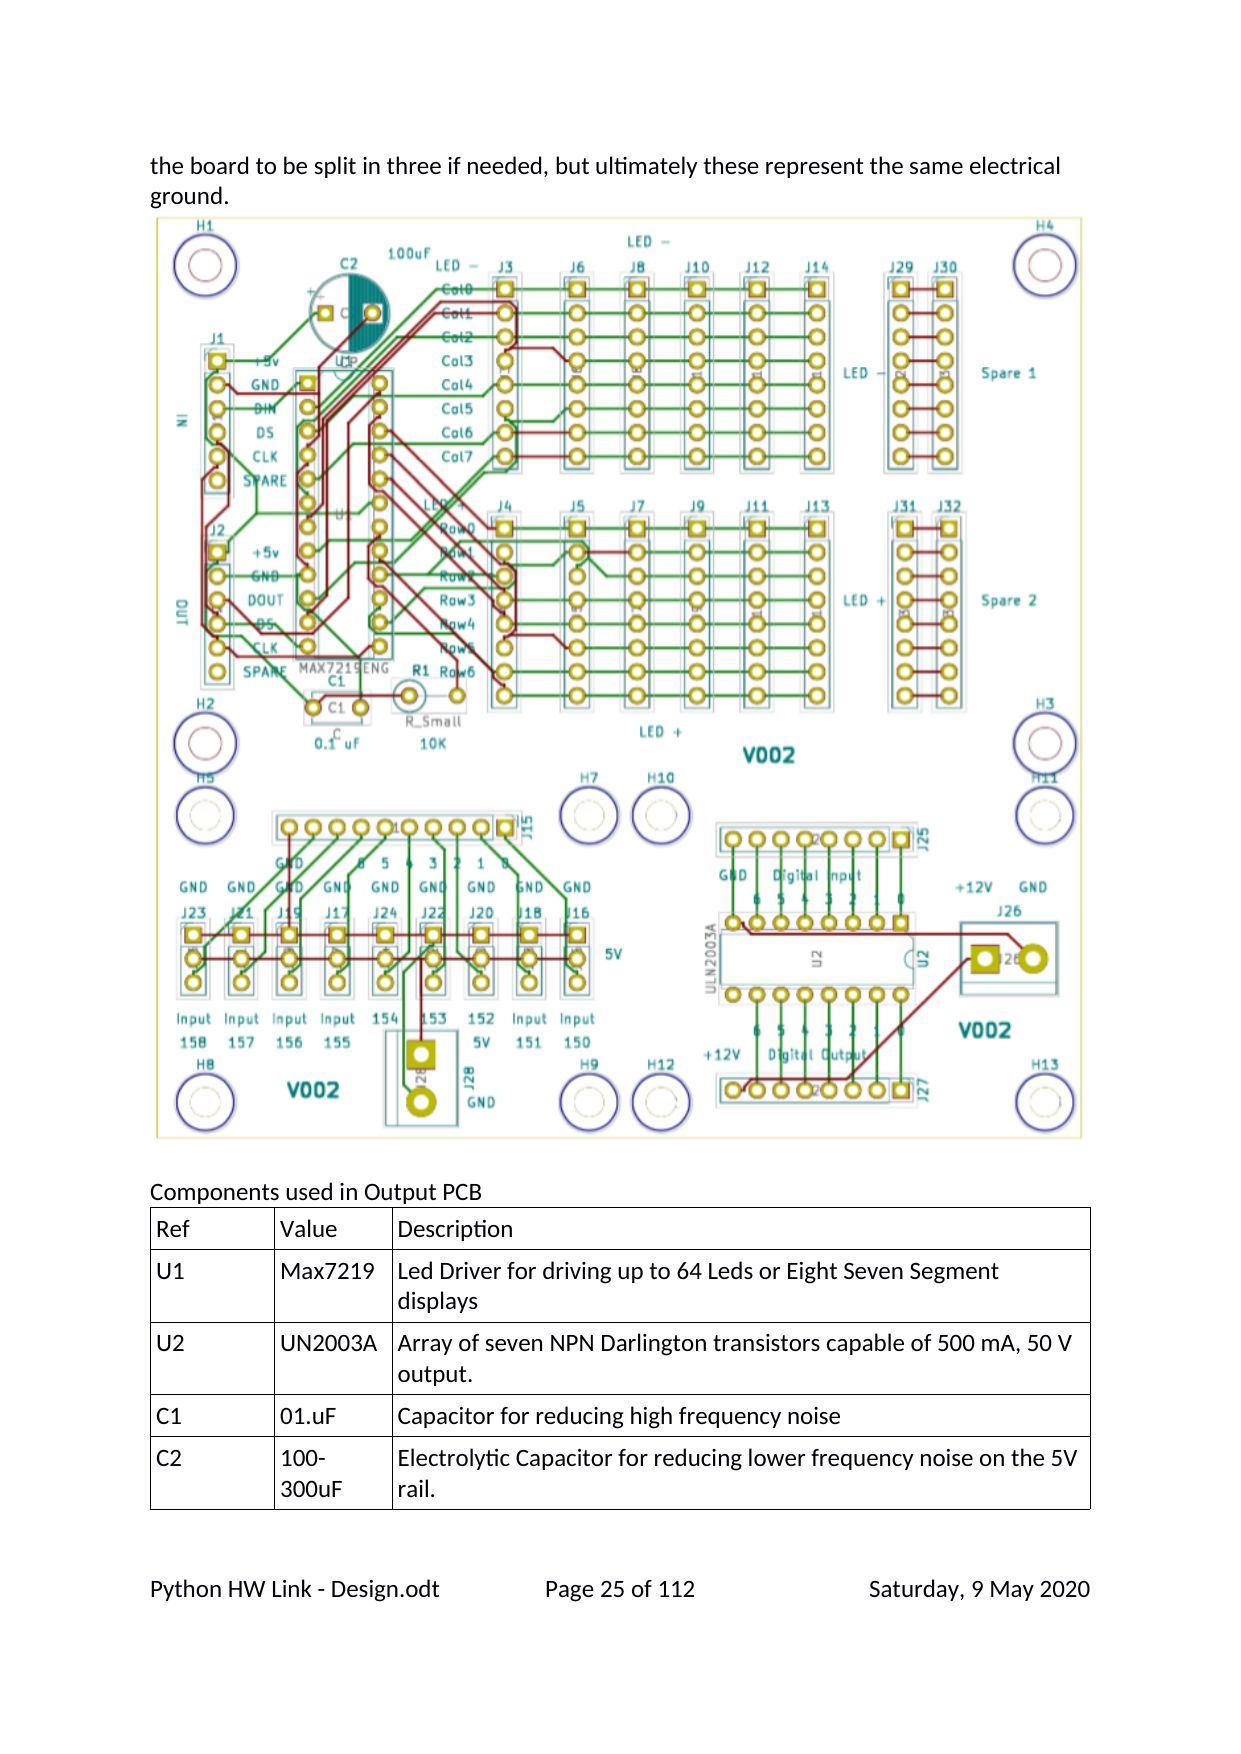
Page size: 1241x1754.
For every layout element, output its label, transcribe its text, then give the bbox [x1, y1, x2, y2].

table_header Description [393, 1208, 1090, 1249]
table_cell 01.uF [275, 1395, 392, 1436]
table_cell C2 [151, 1437, 274, 1509]
picture [150, 211, 1091, 1146]
table_header Value [275, 1208, 392, 1249]
table_cell Array of seven NPN Darlington transistors capable of 500 mA, 50 V output. [393, 1323, 1090, 1394]
text the board to be split in three if needed, but ultimately these represent the same electrical ground. [150, 150, 1090, 211]
table_cell Max7219 [275, 1250, 392, 1322]
table_cell C1 [151, 1395, 274, 1436]
table_cell U1 [151, 1250, 274, 1322]
table_cell U2 [151, 1323, 274, 1394]
table_cell 100-300uF [275, 1437, 392, 1509]
table_cell UN2003A [275, 1323, 392, 1394]
text Components used in Output PCB [150, 1176, 1090, 1207]
table_cell Capacitor for reducing high frequency noise [393, 1395, 1090, 1436]
table_header Ref [151, 1208, 274, 1249]
table_cell Electrolytic Capacitor for reducing lower frequency noise on the 5V rail. [393, 1437, 1090, 1509]
table_cell Led Driver for driving up to 64 Leds or Eight Seven Segment displays [393, 1250, 1090, 1322]
